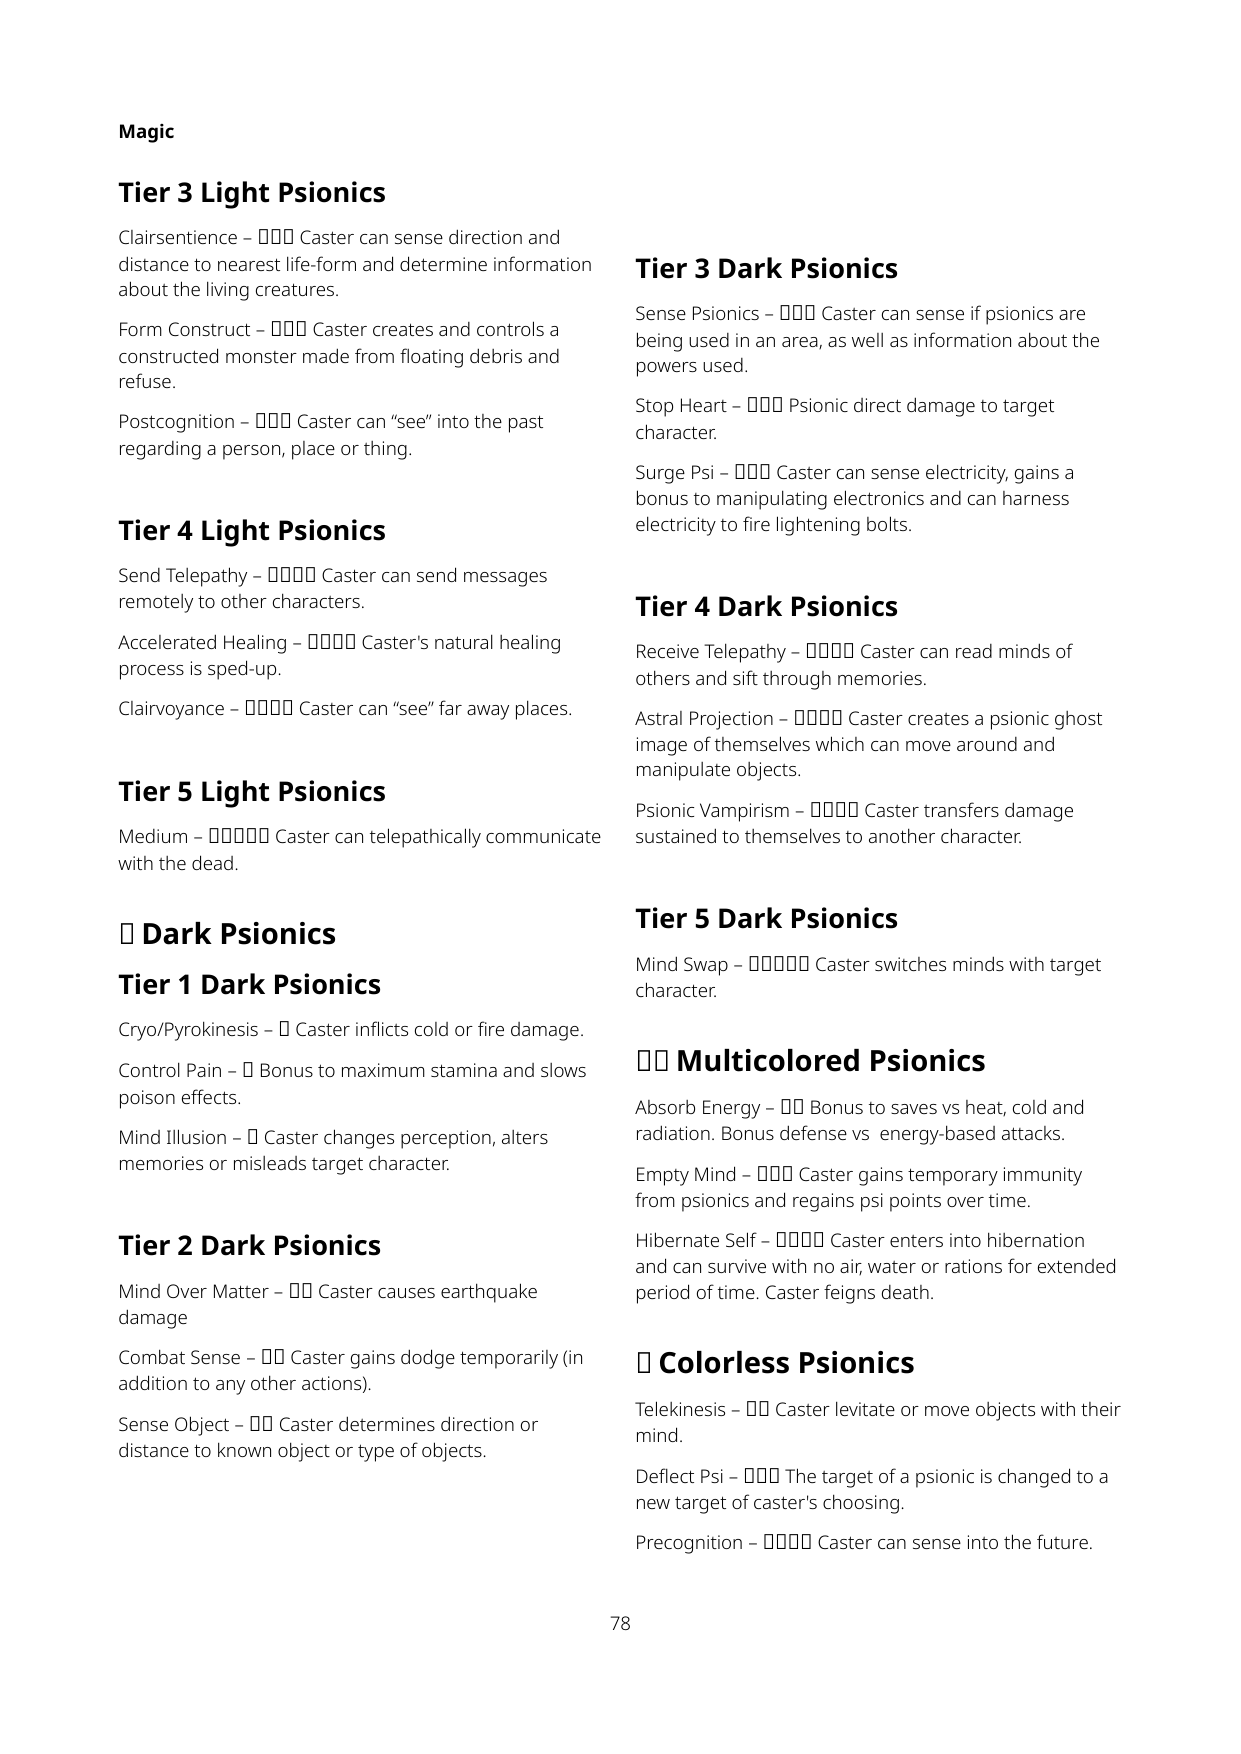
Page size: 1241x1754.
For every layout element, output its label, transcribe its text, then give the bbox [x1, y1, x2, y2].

text Absorb Energy –  Bonus to saves vs heat, cold and radiation. Bonus defense vs energy-based attacks. [635, 1092, 1122, 1146]
text Control Pain –  Bonus to maximum stamina and slows poison effects. [118, 1056, 605, 1109]
text Empty Mind –  Caster gains temporary immunity from psionics and regains psi points over time. [635, 1159, 1122, 1213]
text Mind Over Matter –  Caster causes earthquake damage [118, 1276, 605, 1330]
text Sense Object –  Caster determines direction or distance to known object or type of objects. [118, 1409, 605, 1463]
subtitle  Dark Psionics [118, 913, 605, 953]
text Tier 5 Dark Psionics [635, 899, 1122, 936]
text Tier 5 Light Psionics [118, 772, 605, 809]
text Clairvoyance –  Caster can “see” far away places. [118, 693, 605, 722]
text Hibernate Self –  Caster enters into hibernation and can survive with no air, water or rations for extended period of time. Caster feigns death. [635, 1225, 1122, 1305]
text Accelerated Healing –  Caster's natural healing process is sped-up. [118, 627, 605, 681]
text Clairsentience –  Caster can sense direction and distance to nearest life-form and determine information about the living creatures. [118, 222, 605, 302]
text Tier 4 Dark Psionics [635, 587, 1122, 624]
text Tier 2 Dark Psionics [118, 1226, 605, 1263]
text Surge Psi –  Caster can sense electricity, gains a bonus to manipulating electronics and can harness electricity to fire lightening bolts. [635, 457, 1122, 536]
text Mind Illusion –  Caster changes perception, alters memories or misleads target character. [118, 1122, 605, 1176]
text Stop Heart –  Psionic direct damage to target character. [635, 391, 1122, 444]
text Tier 3 Light Psionics [118, 173, 605, 210]
text Tier 1 Dark Psionics [118, 965, 605, 1002]
text Receive Telepathy –  Caster can read minds of others and sift through memories. [635, 636, 1122, 690]
text Precognition –  Caster can sense into the future. [635, 1527, 1122, 1556]
text Postcognition –  Caster can “see” into the past regarding a person, place or thing. [118, 406, 605, 460]
text Cryo/Pyrokinesis –  Caster inflicts cold or fire damage. [118, 1014, 605, 1043]
subtitle  Colorless Psionics [635, 1342, 1122, 1382]
text Send Telepathy –  Caster can send messages remotely to other characters. [118, 560, 605, 614]
text Telekinesis –  Caster levitate or move objects with their mind. [635, 1394, 1122, 1448]
text Sense Psionics –  Caster can sense if psionics are being used in an area, as well as information about the powers used. [635, 298, 1122, 378]
text Combat Sense –  Caster gains dodge temporarily (in addition to any other actions). [118, 1342, 605, 1396]
text Astral Projection –  Caster creates a psionic ghost image of themselves which can move around and manipulate objects. [635, 703, 1122, 782]
text Tier 4 Light Psionics [118, 511, 605, 548]
text Medium –  Caster can telepathically communicate with the dead. [118, 822, 605, 876]
text Mind Swap –  Caster switches minds with target character. [635, 949, 1122, 1003]
text Form Construct –  Caster creates and controls a constructed monster made from floating debris and refuse. [118, 314, 605, 394]
text Tier 3 Dark Psionics [635, 249, 1122, 286]
text Deflect Psi –  The target of a psionic is changed to a new target of caster's choosing. [635, 1461, 1122, 1515]
subtitle  Multicolored Psionics [635, 1040, 1122, 1080]
text Psionic Vampirism –  Caster transfers damage sustained to themselves to another character. [635, 795, 1122, 849]
